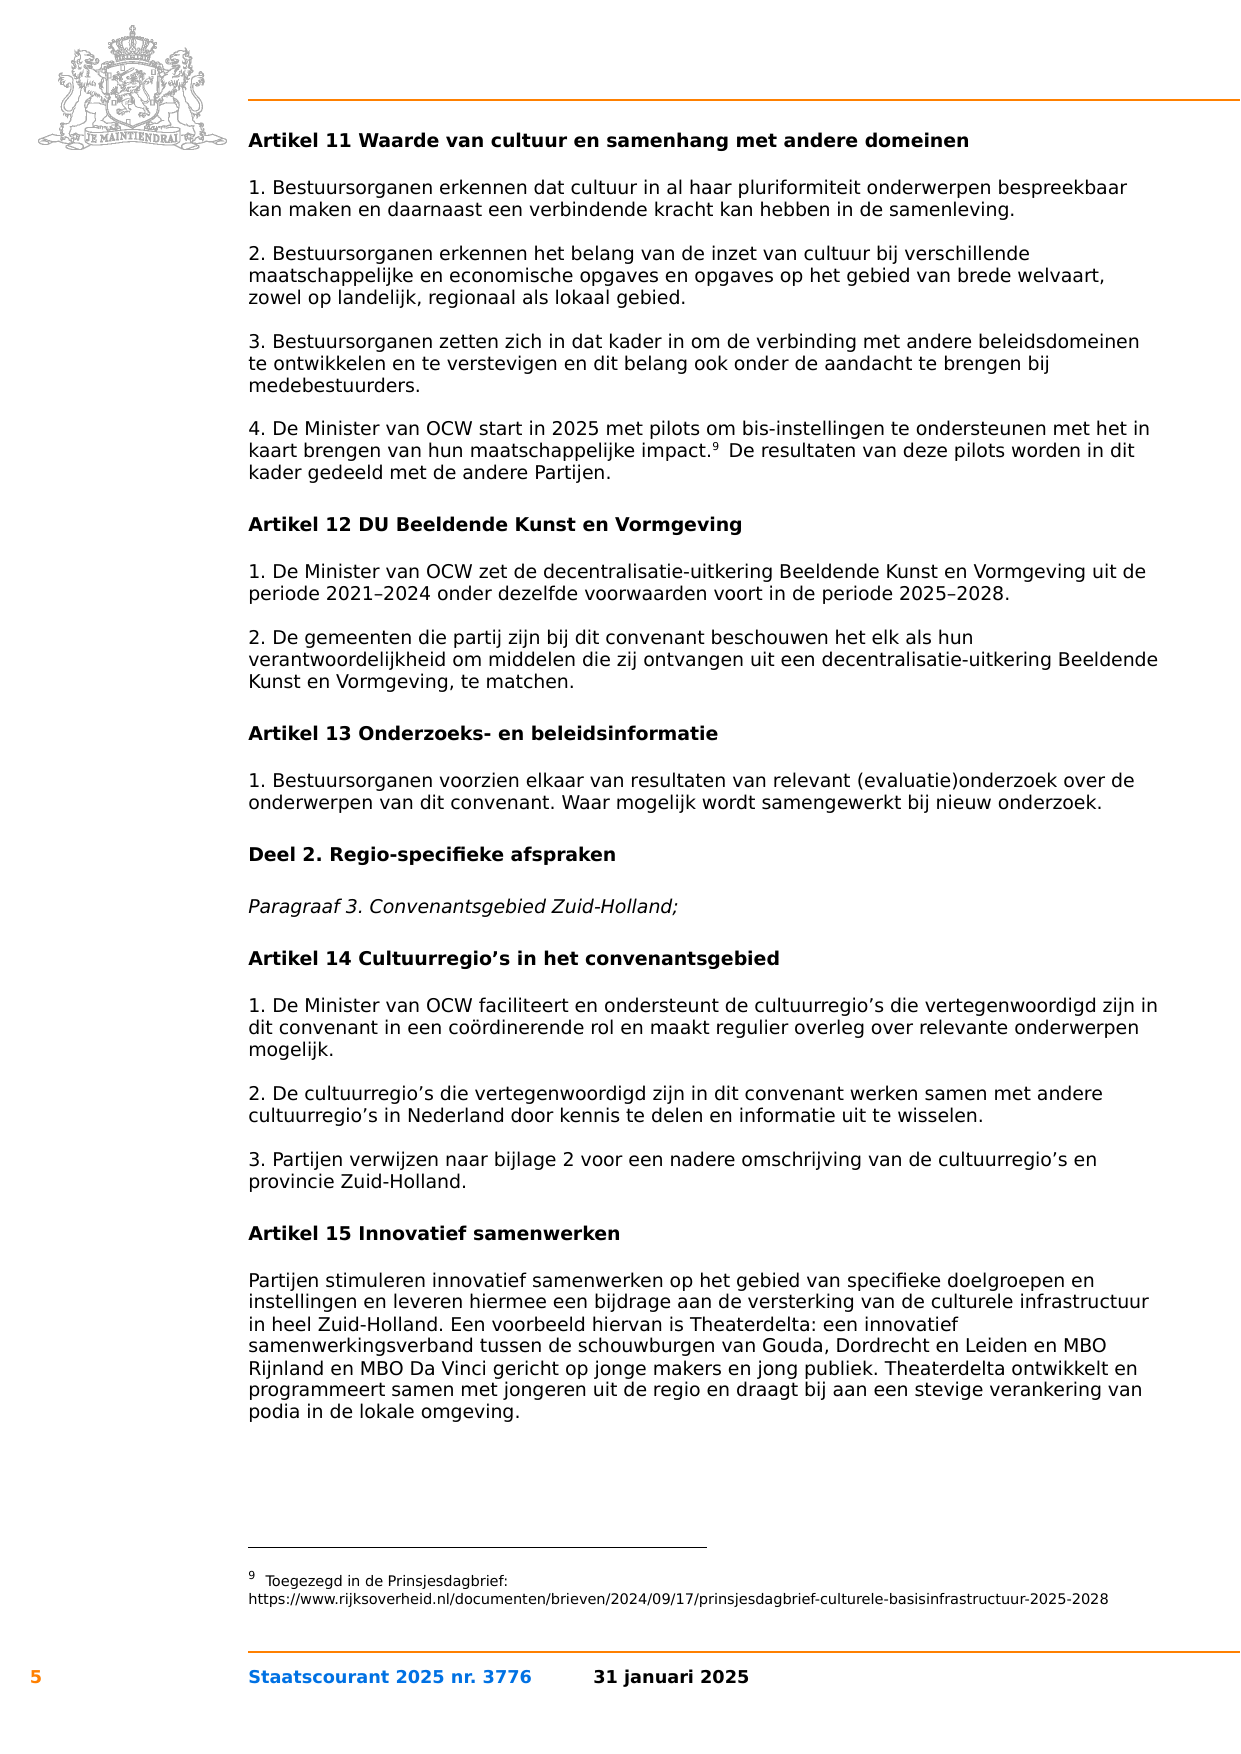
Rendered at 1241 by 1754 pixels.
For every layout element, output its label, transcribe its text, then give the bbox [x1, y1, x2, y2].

subtitle Artikel 14 Cultuurregio’s in het convenantsgebied [248, 948, 1163, 970]
text 2. De cultuurregio’s die vertegenwoordigd zijn in dit convenant werken samen met andere cultuurregio’s in Nederland door kennis te delen en informatie uit te wisselen. [248, 1083, 1163, 1127]
picture [38, 25, 227, 150]
text 2. Bestuursorganen erkennen het belang van de inzet van cultuur bij verschillende maatschappelijke en economische opgaves en opgaves op het gebied van brede welvaart, zowel op landelijk, regionaal als lokaal gebied. [248, 243, 1163, 309]
subtitle Artikel 13 Onderzoeks- en beleidsinformatie [248, 723, 1163, 745]
subtitle Artikel 12 DU Beeldende Kunst en Vormgeving [248, 514, 1163, 536]
text 1. Bestuursorganen voorzien elkaar van resultaten van relevant (evaluatie)onderzoek over de onderwerpen van dit convenant. Waar mogelijk wordt samengewerkt bij nieuw onderzoek. [248, 770, 1163, 814]
subtitle Artikel 11 Waarde van cultuur en samenhang met andere domeinen [248, 130, 1163, 152]
text https://www.rijksoverheid.nl/documenten/brieven/2024/09/17/prinsjesdagbrief-culturele-basisinfrastructuur-2025-2028 [248, 1591, 1163, 1608]
text 1. Bestuursorganen erkennen dat cultuur in al haar pluriformiteit onderwerpen bespreekbaar kan maken en daarnaast een verbindende kracht kan hebben in de samenleving. [248, 177, 1163, 221]
subtitle Artikel 15 Innovatief samenwerken [248, 1222, 1163, 1244]
text 3. Partijen verwijzen naar bijlage 2 voor een nadere omschrijving van de cultuurregio’s en provincie Zuid-Holland. [248, 1148, 1163, 1192]
subtitle Deel 2. Regio-specifieke afspraken [248, 844, 1163, 866]
text 1. De Minister van OCW faciliteert en ondersteunt de cultuurregio’s die vertegenwoordigd zijn in dit convenant in een coördinerende rol en maakt regulier overleg over relevante onderwerpen mogelijk. [248, 995, 1163, 1061]
text 4. De Minister van OCW start in 2025 met pilots om bis-instellingen te ondersteunen met het in kaart brengen van hun maatschappelijke impact. De resultaten van deze pilots worden in dit kader gedeeld met de andere Partijen. [248, 418, 1163, 484]
text 1. De Minister van OCW zet de decentralisatie-uitkering Beeldende Kunst en Vormgeving uit de periode 2021–2024 onder dezelfde voorwaarden voort in de periode 2025–2028. [248, 561, 1163, 605]
subtitle Paragraaf 3. Convenantsgebied Zuid-Holland; [248, 896, 1163, 918]
text Toegezegd in de Prinsjesdagbrief: [248, 1569, 1163, 1591]
text 3. Bestuursorganen zetten zich in dat kader in om de verbinding met andere beleidsdomeinen te ontwikkelen en te verstevigen en dit belang ook onder de aandacht te brengen bij medebestuurders. [248, 331, 1163, 396]
text 2. De gemeenten die partij zijn bij dit convenant beschouwen het elk als hun verantwoordelijkheid om middelen die zij ontvangen uit een decentralisatie-uitkering Beeldende Kunst en Vormgeving, te matchen. [248, 627, 1163, 693]
text Partijen stimuleren innovatief samenwerken op het gebied van specifieke doelgroepen en instellingen en leveren hiermee een bijdrage aan de versterking van de culturele infrastructuur in heel Zuid-Holland. Een voorbeeld hiervan is Theaterdelta: een innovatief samenwerkingsverband tussen de schouwburgen van Gouda, Dordrecht en Leiden en MBO Rijnland en MBO Da Vinci gericht op jonge makers en jong publiek. Theaterdelta ontwikkelt en programmeert samen met jongeren uit de regio en draagt bij aan een stevige verankering van podia in de lokale omgeving. [248, 1269, 1163, 1423]
